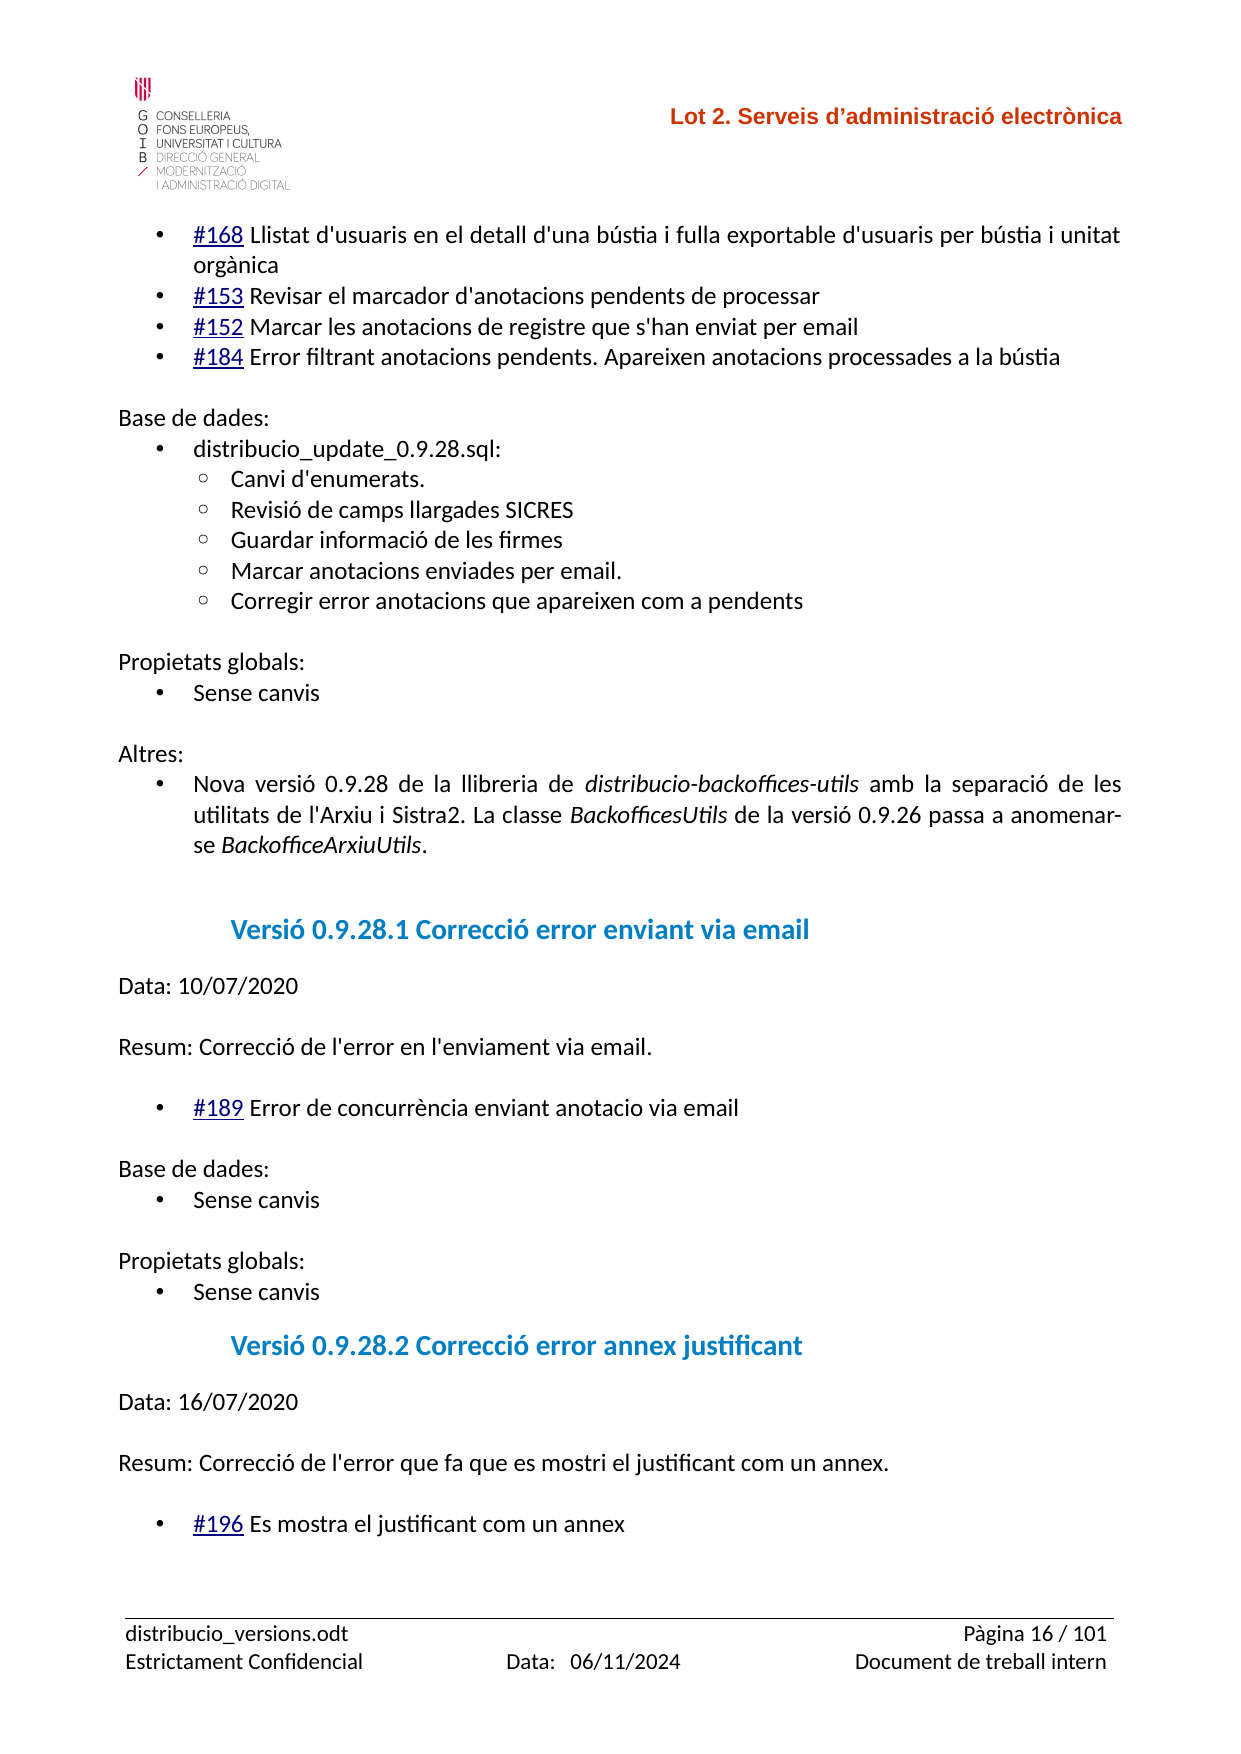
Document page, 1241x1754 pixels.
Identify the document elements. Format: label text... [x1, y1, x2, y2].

text Base de dades: [118, 402, 1122, 433]
list #184 Error filtrant anotacions pendents. Apareixen anotacions processades a la bústia [156, 341, 1122, 372]
list Guardar informació de les firmes [193, 524, 1122, 555]
list #196 Es mostra el justificant com un annex [156, 1508, 1122, 1539]
list #152 Marcar les anotacions de registre que s'han enviat per email [156, 311, 1122, 341]
list distribucio_update_0.9.28.sql: [156, 433, 1122, 463]
list Nova versió 0.9.28 de la llibreria de distribucio-backoffices-utils amb la separació de les utilitats de l'Arxiu i Sistra2. La classe BackofficesUtils de la versió 0.9.26 passa a anomenar-se BackofficeArxiuUtils. [156, 768, 1122, 860]
list Corregir error anotacions que apareixen com a pendents [193, 585, 1122, 616]
text Base de dades: [118, 1154, 1122, 1184]
text Altres: [118, 738, 1122, 768]
subtitle Versió 0.9.28.1 Correcció error enviant via email [153, 911, 1122, 947]
list Canvi d'enumerats. [193, 463, 1122, 494]
text Propietats globals: [118, 1245, 1122, 1276]
text Resum: Correcció de l'error que fa que es mostri el justificant com un annex. [118, 1447, 1122, 1478]
list #168 Llistat d'usuaris en el detall d'una bústia i fulla exportable d'usuaris per bústia i unitat orgànica [156, 219, 1122, 280]
text Data: 16/07/2020 [118, 1386, 1122, 1417]
picture [126, 70, 299, 197]
list #153 Revisar el marcador d'anotacions pendents de processar [156, 280, 1122, 311]
list Sense canvis [156, 677, 1122, 707]
list #189 Error de concurrència enviant anotacio via email [156, 1093, 1122, 1123]
list Marcar anotacions enviades per email. [193, 555, 1122, 585]
list Sense canvis [156, 1276, 1122, 1306]
list Revisió de camps llargades SICRES [193, 494, 1122, 524]
text Propietats globals: [118, 646, 1122, 677]
subtitle Versió 0.9.28.2 Correcció error annex justificant [153, 1327, 1122, 1362]
list Sense canvis [156, 1184, 1122, 1215]
text Resum: Correcció de l'error en l'enviament via email. [118, 1032, 1122, 1062]
text Data: 10/07/2020 [118, 971, 1122, 1001]
